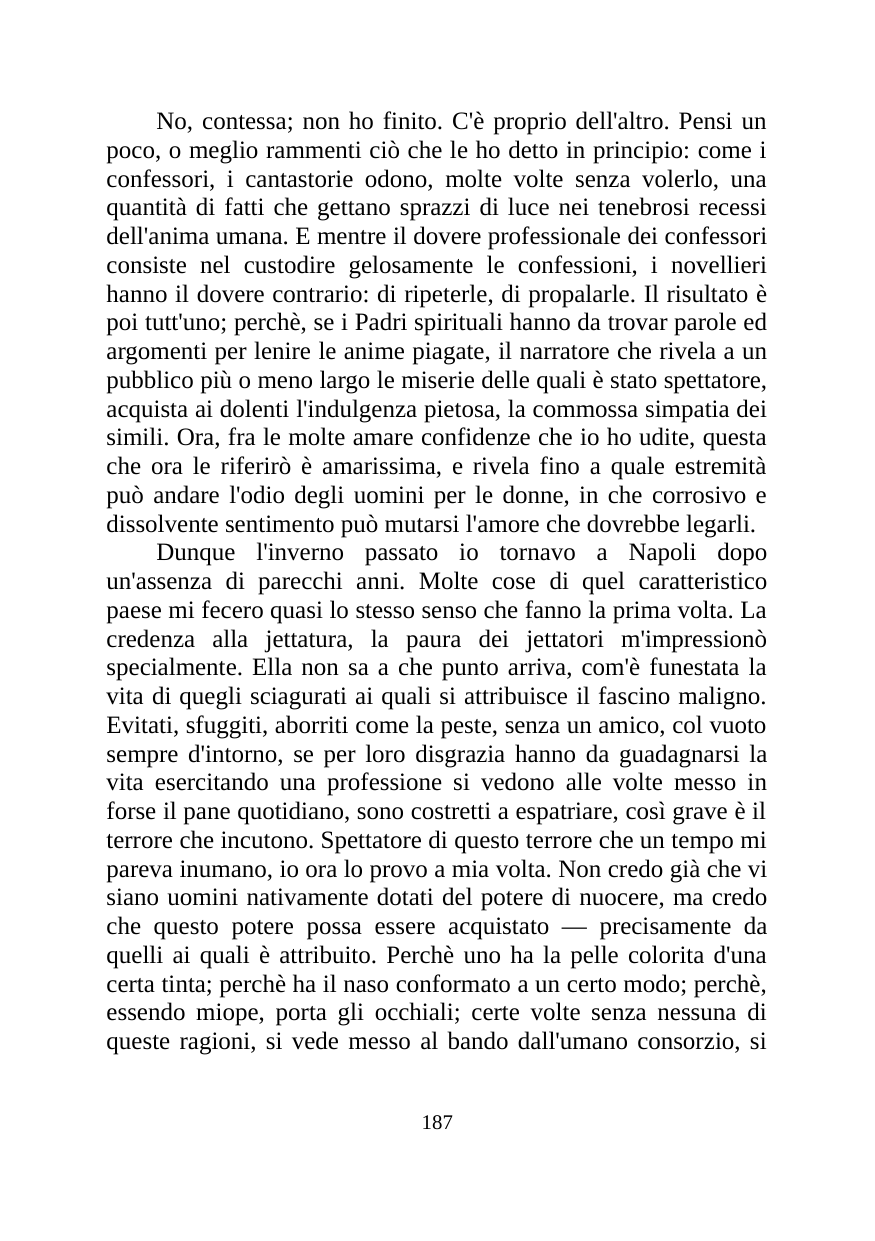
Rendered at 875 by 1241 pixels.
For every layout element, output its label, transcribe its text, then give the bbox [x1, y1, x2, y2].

text No, contessa; non ho finito. C'è proprio dell'altro. Pensi un poco, o meglio rammenti ciò che le ho detto in principio: come i confessori, i cantastorie odono, molte volte senza volerlo, una quantità di fatti che gettano sprazzi di luce nei tenebrosi recessi dell'anima umana. E mentre il dovere professionale dei confessori consiste nel custodire gelosamente le confessioni, i novellieri hanno il dovere contrario: di ripeterle, di propalarle. Il risultato è poi tutt'uno; perchè, se i Padri spirituali hanno da trovar parole ed argomenti per lenire le anime piagate, il narratore che rivela a un pubblico più o meno largo le miserie delle quali è stato spettatore, acquista ai dolenti l'indulgenza pietosa, la commossa simpatia dei simili. Ora, fra le molte amare confidenze che io ho udite, questa che ora le riferirò è amarissima, e rivela fino a quale estremità può andare l'odio degli uomini per le donne, in che corrosivo e dissolvente sentimento può mutarsi l'amore che dovrebbe legarli. [106, 106, 768, 537]
text Dunque l'inverno passato io tornavo a Napoli dopo un'assenza di parecchi anni. Molte cose di quel caratteristico paese mi fecero quasi lo stesso senso che fanno la prima volta. La credenza alla jettatura, la paura dei jettatori m'impressionò specialmente. Ella non sa a che punto arriva, com'è funestata la vita di quegli sciagurati ai quali si attribuisce il fascino maligno. Evitati, sfuggiti, aborriti come la peste, senza un amico, col vuoto sempre d'intorno, se per loro disgrazia hanno da guadagnarsi la vita esercitando una professione si vedono alle volte messo in forse il pane quotidiano, sono costretti a espatriare, così grave è il terrore che incutono. Spettatore di questo terrore che un tempo mi pareva inumano, io ora lo provo a mia volta. Non credo già che vi siano uomini nativamente dotati del potere di nuocere, ma credo che questo potere possa essere acquistato ― precisamente da quelli ai quali è attribuito. Perchè uno ha la pelle colorita d'una certa tinta; perchè ha il naso conformato a un certo modo; perchè, essendo miope, porta gli occhiali; certe volte senza nessuna di queste ragioni, si vede messo al bando dall'umano consorzio, si [106, 537, 768, 1055]
